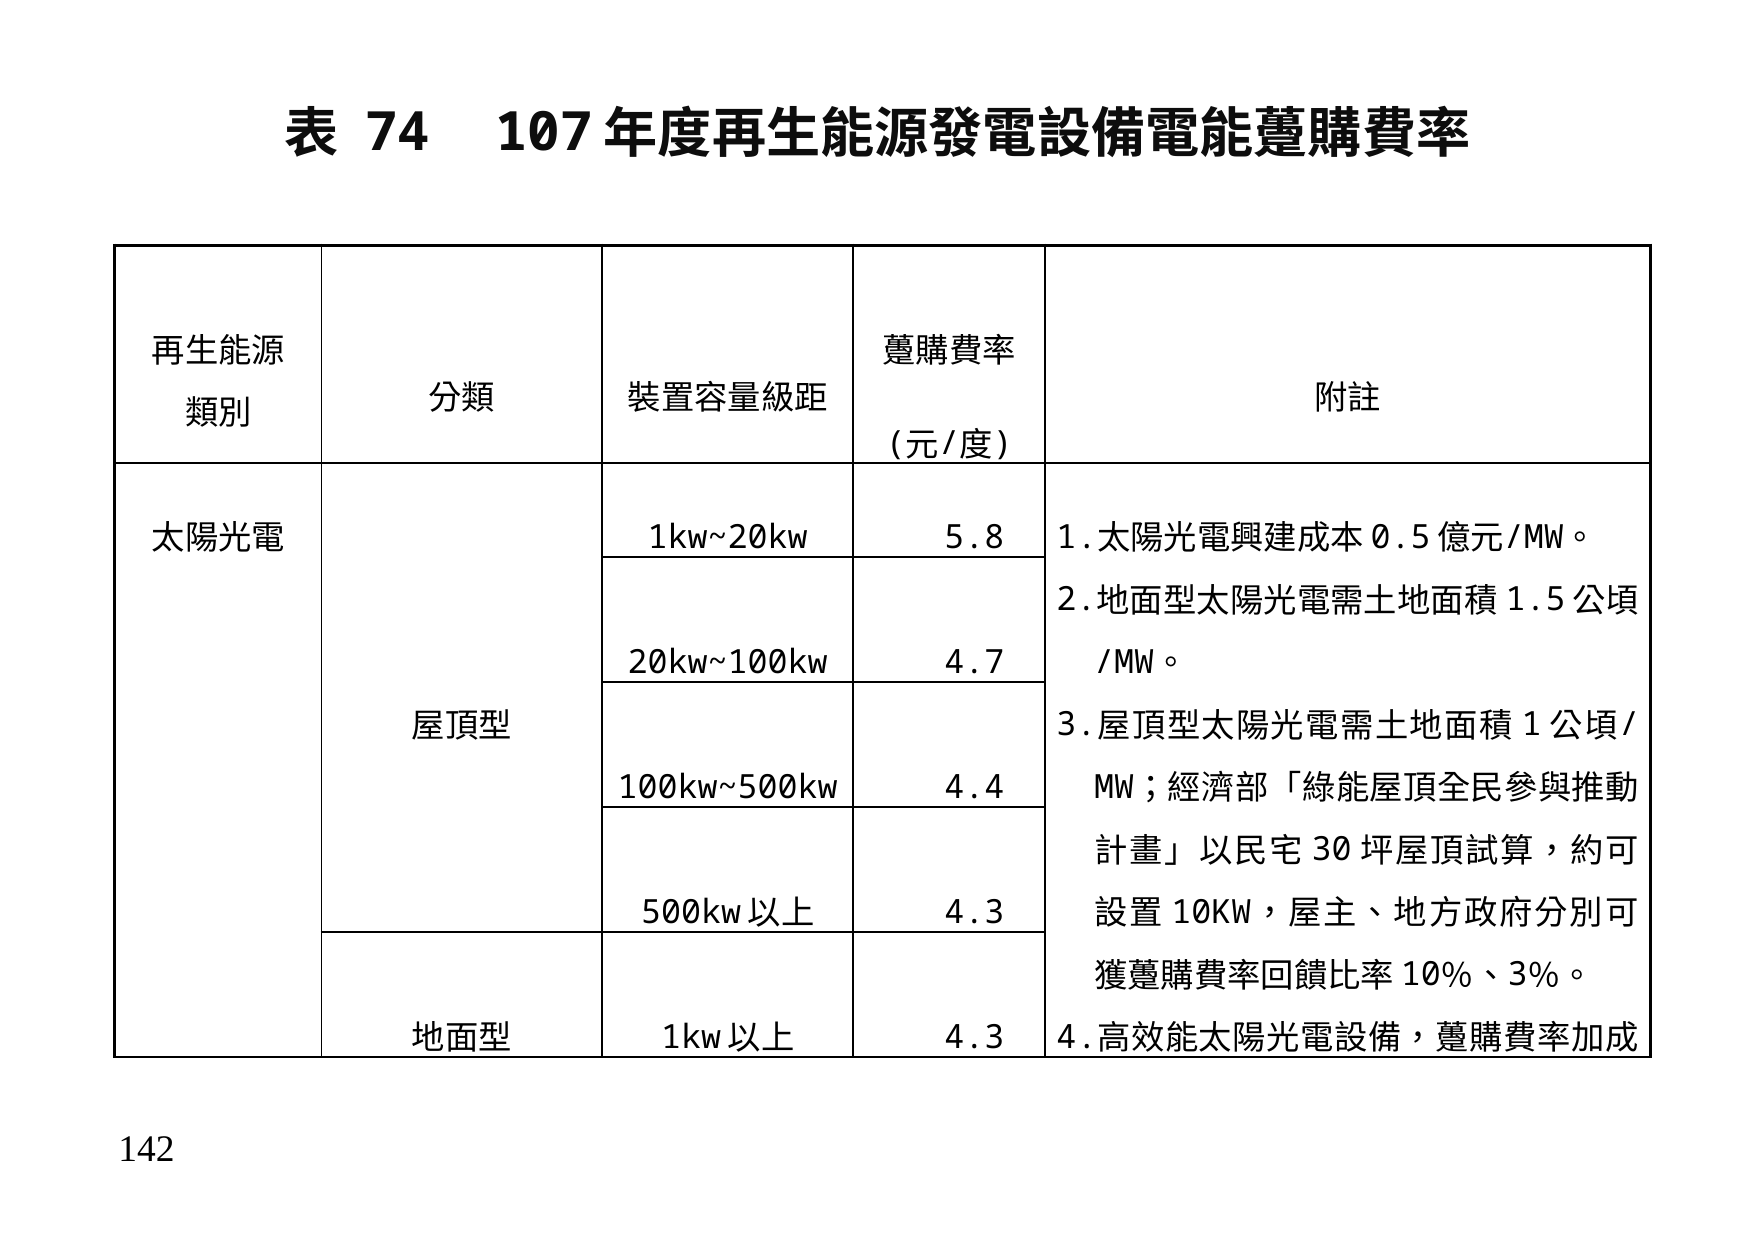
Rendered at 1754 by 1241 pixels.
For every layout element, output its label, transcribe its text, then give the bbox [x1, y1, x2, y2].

text 表 74 107年度再生能源發電設備電能躉購費率 [118, 56, 1636, 181]
table_header 分類 [322, 247, 601, 462]
table_cell 4.3 [854, 933, 1044, 1056]
table_cell 100kw~500kw [603, 683, 852, 806]
table_cell 5.8 [854, 464, 1044, 556]
table_header 裝置容量級距 [603, 247, 852, 462]
table_cell 20kw~100kw [603, 558, 852, 681]
table_header 再生能源 類別 [116, 247, 321, 462]
table_cell 地面型 [322, 933, 601, 1056]
table_cell 太陽光電 [116, 464, 321, 1056]
table_cell 4.4 [854, 683, 1044, 806]
table_header 躉購費率 (元/度) [854, 247, 1044, 462]
table_cell 4.7 [854, 558, 1044, 681]
table_header 附註 [1046, 247, 1649, 462]
table_cell 1kw~20kw [603, 464, 852, 556]
table_cell 500kw以上 [603, 808, 852, 931]
table_cell 1kw以上 [603, 933, 852, 1056]
table_cell 1.太陽光電興建成本0.5億元/MW。 2.地面型太陽光電需土地面積1.5公頃/MW。 3.屋頂型太陽光電需土地面積1公頃/MW；經濟部「綠能屋頂全民參與推動計畫」以民宅30坪屋頂試算，約可設置10KW，屋主、地方政府分別可獲躉購費率回饋比率10％、3％。 4.高效能太陽光電設備，躉購費率加成 [1046, 464, 1649, 1056]
table_cell 屋頂型 [322, 464, 601, 931]
table_cell 4.3 [854, 808, 1044, 931]
